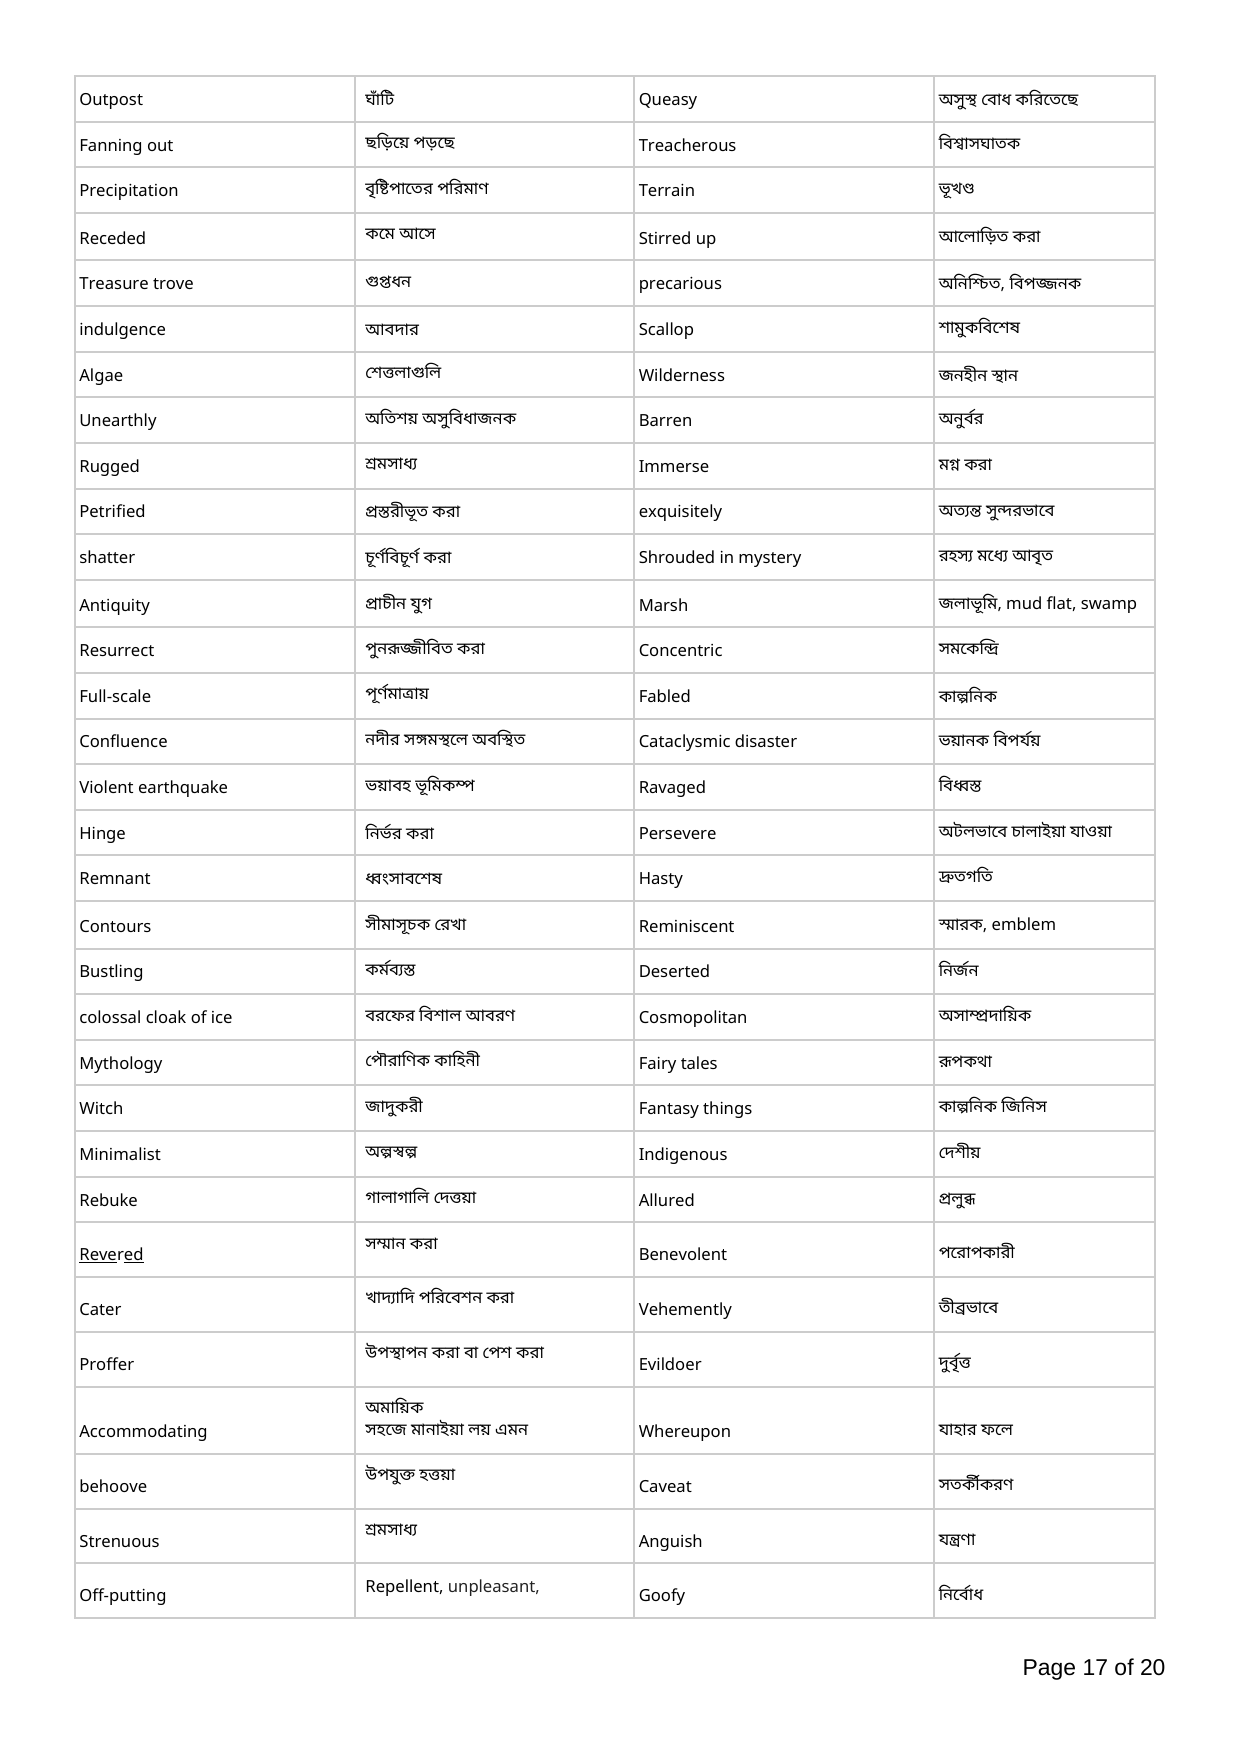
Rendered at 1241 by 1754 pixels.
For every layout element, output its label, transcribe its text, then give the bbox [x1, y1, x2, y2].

table_cell অসুস্থ বোধ করিতেছে [935, 77, 1154, 121]
table_cell পুনরূজ্জীবিত করা [356, 628, 633, 672]
table_cell কাল্পনিক [935, 674, 1154, 717]
table_cell Whereupon [635, 1388, 933, 1453]
table_cell Full-scale [76, 674, 354, 717]
table_cell সম্মান করা [356, 1223, 633, 1276]
table_cell চূর্ণবিচূর্ণ করা [356, 535, 633, 579]
table_cell যন্ত্রণা [935, 1510, 1154, 1562]
table_cell Petrified [76, 490, 354, 533]
table_cell ভয়াবহ ভূমিকম্প [356, 765, 633, 809]
table_cell অটলভাবে চালাইয়া যাওয়া [935, 811, 1154, 854]
table_cell colossal cloak of ice [76, 995, 354, 1039]
table_cell Accommodating [76, 1388, 354, 1453]
table_cell Queasy [635, 77, 933, 121]
table_cell Strenuous [76, 1510, 354, 1562]
table_cell Ravaged [635, 765, 933, 809]
table_cell গুপ্তধন [356, 261, 633, 305]
table_cell Outpost [76, 77, 354, 121]
table_cell Scallop [635, 307, 933, 351]
table_cell Cosmopolitan [635, 995, 933, 1039]
table_cell Receded [76, 214, 354, 259]
table_cell Hasty [635, 856, 933, 900]
table_cell Terrain [635, 168, 933, 212]
table_cell জলাভূমি, mud flat, swamp [935, 581, 1154, 626]
table_cell শ্রমসাধ্য [356, 444, 633, 487]
table_cell সমকেন্দ্রি [935, 628, 1154, 672]
table_cell Treasure trove [76, 261, 354, 305]
table_cell অল্পস্বল্প [356, 1132, 633, 1176]
table_cell Evildoer [635, 1333, 933, 1386]
table_cell অতিশয় অসুবিধাজনক [356, 398, 633, 442]
table_cell Proffer [76, 1333, 354, 1386]
table_cell Confluence [76, 720, 354, 763]
table_cell বরফের বিশাল আবরণ [356, 995, 633, 1039]
table_cell Antiquity [76, 581, 354, 626]
table_cell Witch [76, 1086, 354, 1130]
table_cell অনিশ্চিত, বিপজ্জনক [935, 261, 1154, 305]
table_cell Fairy tales [635, 1041, 933, 1084]
table_cell কাল্পনিক জিনিস [935, 1086, 1154, 1130]
table_cell Cater [76, 1278, 354, 1331]
table_cell রহস্য মধ্যে আবৃত [935, 535, 1154, 579]
table_cell কমে আসে [356, 214, 633, 259]
table_cell Barren [635, 398, 933, 442]
table_cell ভূখণ্ড [935, 168, 1154, 212]
table_cell নির্বোধ [935, 1564, 1154, 1617]
table_cell দুর্বৃত্ত [935, 1333, 1154, 1386]
table_cell Contours [76, 902, 354, 947]
table_cell precarious [635, 261, 933, 305]
table_cell Minimalist [76, 1132, 354, 1176]
table_cell উপস্থাপন করা বা পেশ করা [356, 1333, 633, 1386]
table_cell Persevere [635, 811, 933, 854]
table_cell Reminiscent [635, 902, 933, 947]
table_cell ধ্বংসাবশেষ [356, 856, 633, 900]
table_cell Goofy [635, 1564, 933, 1617]
table_cell Deserted [635, 950, 933, 993]
table_cell Shrouded in mystery [635, 535, 933, 579]
table_cell ভয়ানক বিপর্যয় [935, 720, 1154, 763]
table_cell Concentric [635, 628, 933, 672]
table_cell exquisitely [635, 490, 933, 533]
table_cell স্মারক, emblem [935, 902, 1154, 947]
table_cell জনহীন স্থান [935, 353, 1154, 396]
table_cell Mythology [76, 1041, 354, 1084]
table_cell পরোপকারী [935, 1223, 1154, 1276]
table_cell শ্রমসাধ্য [356, 1510, 633, 1562]
table_cell Resurrect [76, 628, 354, 672]
table_cell Marsh [635, 581, 933, 626]
table_cell নদীর সঙ্গমস্থলে অবস্থিত [356, 720, 633, 763]
table_cell অত্যন্ত সুন্দরভাবে [935, 490, 1154, 533]
table_cell আবদার [356, 307, 633, 351]
table_cell ছড়িয়ে পড়ছে [356, 123, 633, 166]
table_cell শামুকবিশেষ [935, 307, 1154, 351]
table_cell জাদুকরী [356, 1086, 633, 1130]
table_cell দ্রুতগতি [935, 856, 1154, 900]
table_cell নির্জন [935, 950, 1154, 993]
table_cell দেশীয় [935, 1132, 1154, 1176]
table_cell Violent earthquake [76, 765, 354, 809]
table_cell Cataclysmic disaster [635, 720, 933, 763]
table_cell Wilderness [635, 353, 933, 396]
table_cell Indigenous [635, 1132, 933, 1176]
table_cell Hinge [76, 811, 354, 854]
table_cell Vehemently [635, 1278, 933, 1331]
table_cell Immerse [635, 444, 933, 487]
table_cell শেত্তলাগুলি [356, 353, 633, 396]
table_cell indulgence [76, 307, 354, 351]
table_cell আলোড়িত করা [935, 214, 1154, 259]
table_cell অমায়িক সহজে মানাইয়া লয় এমন [356, 1388, 633, 1453]
table_cell তীব্রভাবে [935, 1278, 1154, 1331]
table_cell Allured [635, 1178, 933, 1221]
table_cell Bustling [76, 950, 354, 993]
table_cell Repellent, unpleasant, [356, 1564, 633, 1617]
table_cell Rugged [76, 444, 354, 487]
table_cell প্রস্তরীভূত করা [356, 490, 633, 533]
table_cell উপযুক্ত হত্তয়া [356, 1455, 633, 1507]
table_cell বিশ্বাসঘাতক [935, 123, 1154, 166]
table_cell রূপকথা [935, 1041, 1154, 1084]
table_cell Revered [76, 1223, 354, 1276]
table_cell পূর্ণমাত্রায় [356, 674, 633, 717]
table_cell shatter [76, 535, 354, 579]
table_cell সতর্কীকরণ [935, 1455, 1154, 1507]
table_cell খাদ্যাদি পরিবেশন করা [356, 1278, 633, 1331]
table_cell Treacherous [635, 123, 933, 166]
table_cell বৃষ্টিপাতের পরিমাণ [356, 168, 633, 212]
table_cell পৌরাণিক কাহিনী [356, 1041, 633, 1084]
table_cell সীমাসূচক রেখা [356, 902, 633, 947]
table_cell Caveat [635, 1455, 933, 1507]
table_cell Anguish [635, 1510, 933, 1562]
table_cell মগ্ন করা [935, 444, 1154, 487]
table_cell কর্মব্যস্ত [356, 950, 633, 993]
table_cell Fantasy things [635, 1086, 933, 1130]
table_cell নির্ভর করা [356, 811, 633, 854]
table_cell প্রলুব্ধ [935, 1178, 1154, 1221]
table_cell প্রাচীন যুগ [356, 581, 633, 626]
table_cell Algae [76, 353, 354, 396]
table_cell অসাম্প্রদায়িক [935, 995, 1154, 1039]
table_cell Stirred up [635, 214, 933, 259]
table_cell Remnant [76, 856, 354, 900]
table_cell অনুর্বর [935, 398, 1154, 442]
table_cell Fanning out [76, 123, 354, 166]
table_cell গালাগালি দেত্তয়া [356, 1178, 633, 1221]
table_cell Precipitation [76, 168, 354, 212]
table_cell Unearthly [76, 398, 354, 442]
table_cell যাহার ফলে [935, 1388, 1154, 1453]
table_cell Benevolent [635, 1223, 933, 1276]
table_cell behoove [76, 1455, 354, 1507]
table_cell Off-putting [76, 1564, 354, 1617]
table_cell বিধ্বস্ত [935, 765, 1154, 809]
table_cell Rebuke [76, 1178, 354, 1221]
table_cell ঘাঁটি [356, 77, 633, 121]
table_cell Fabled [635, 674, 933, 717]
